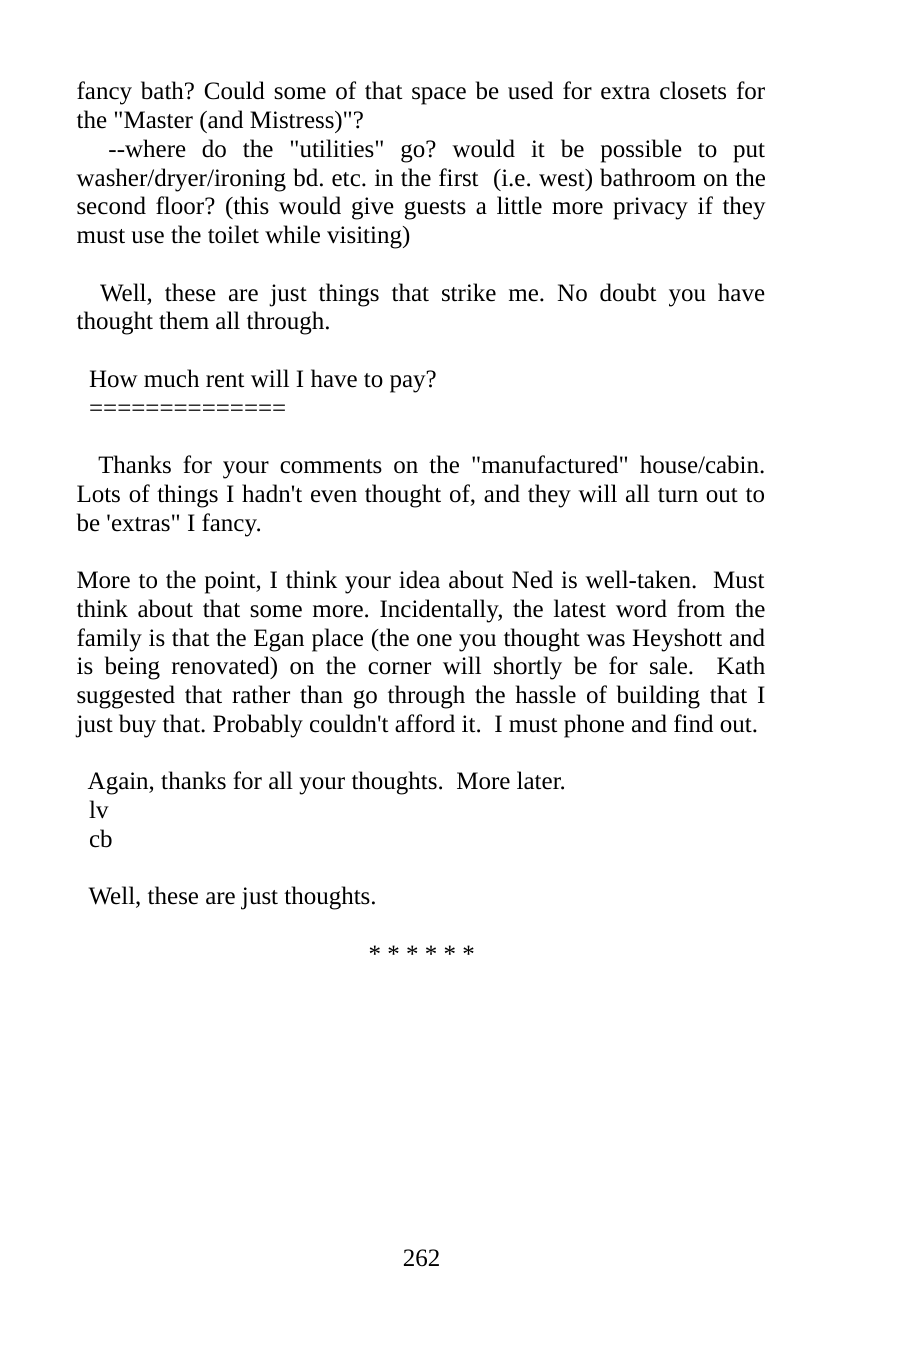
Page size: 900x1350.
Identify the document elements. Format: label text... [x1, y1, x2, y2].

text * * * * * * [76, 939, 766, 968]
text cb [76, 824, 766, 853]
text How much rent will I have to pay? [76, 364, 766, 393]
text Thanks for your comments on the "manufactured" house/cabin. Lots of things I hadn't even thought of, and they will all turn out to be 'extras" I fancy. [76, 450, 766, 536]
text ============== [76, 393, 766, 421]
text Well, these are just things that strike me. No doubt you have thought them all through. [76, 278, 766, 335]
text lv [76, 795, 766, 824]
text fancy bath? Could some of that space be used for extra closets for the "Master (and Mistress)"? [76, 76, 766, 134]
text More to the point, I think your idea about Ned is well-taken. Must think about that some more. Incidentally, the latest word from the family is that the Egan place (the one you thought was Heyshott and is being renovated) on the corner will shortly be for sale. Kath suggested that rather than go through the hassle of building that I just buy that. Probably couldn't afford it. I must phone and find out. [76, 565, 766, 738]
text --where do the "utilities" go? would it be possible to put washer/dryer/ironing bd. etc. in the first (i.e. west) bathroom on the second floor? (this would give guests a little more privacy if they must use the toilet while visiting) [76, 134, 766, 249]
text Again, thanks for all your thoughts. More later. [76, 766, 766, 795]
text Well, these are just thoughts. [76, 881, 766, 910]
